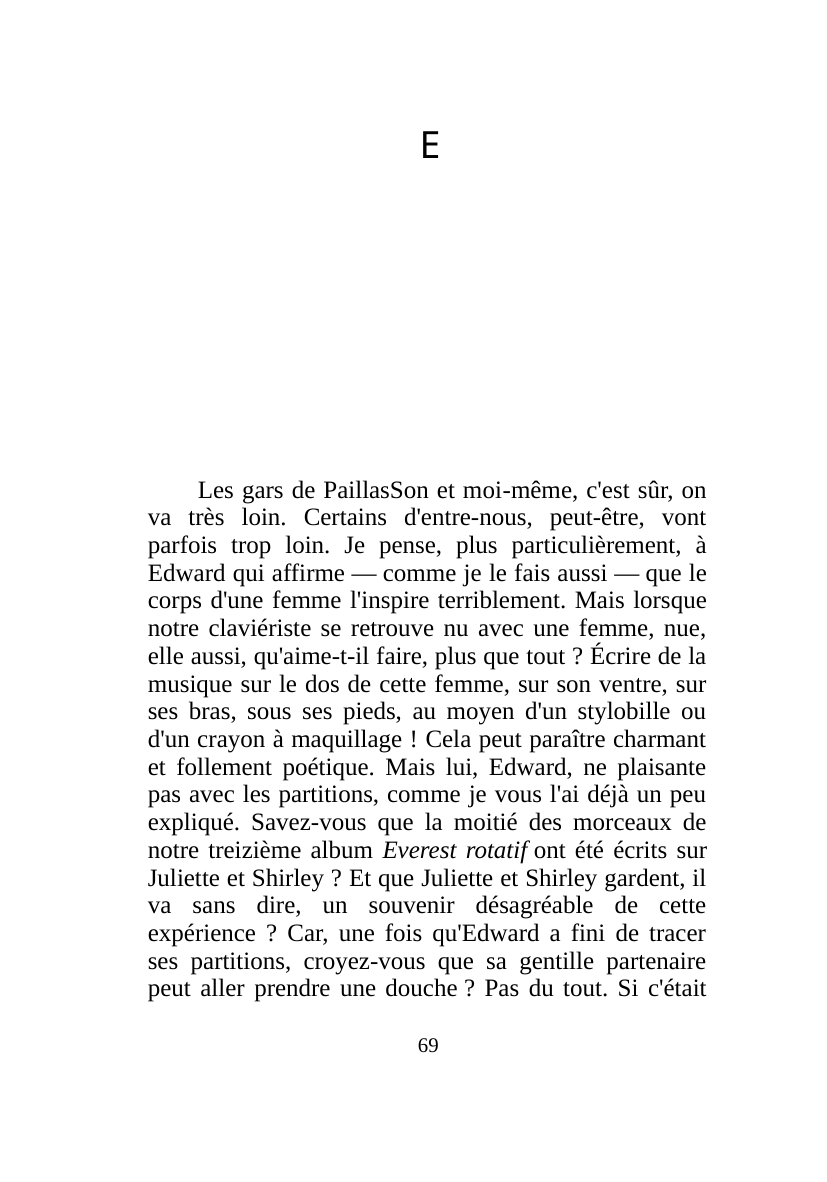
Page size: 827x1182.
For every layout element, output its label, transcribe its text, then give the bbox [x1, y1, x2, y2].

text E [151, 118, 709, 169]
text Les gars de PaillasSon et moi‑même, c'est sûr, on va très loin. Certains d'entre-nous, peut-être, vont parfois trop loin. Je pense, plus particulièrement, à Edward qui affirme ― comme je le fais aussi ― que le corps d'une femme l'inspire terriblement. Mais lorsque notre claviériste se retrouve nu avec une femme, nue, elle aussi, qu'aime-t-il faire, plus que tout ? Écrire de la musique sur le dos de cette femme, sur son ventre, sur ses bras, sous ses pieds, au moyen d'un stylobille ou d'un crayon à maquillage ! Cela peut paraître charmant et follement poétique. Mais lui, Edward, ne plaisante pas avec les partitions, comme je vous l'ai déjà un peu expliqué. Savez-vous que la moitié des morceaux de notre treizième album Everest rotatif ont été écrits sur Juliette et Shirley ? Et que Juliette et Shirley gardent, il va sans dire, un souvenir désagréable de cette expérience ? Car, une fois qu'Edward a fini de tracer ses partitions, croyez-vous que sa gentille partenaire peut aller prendre une douche ? Pas du tout. Si c'était [148, 476, 707, 1002]
